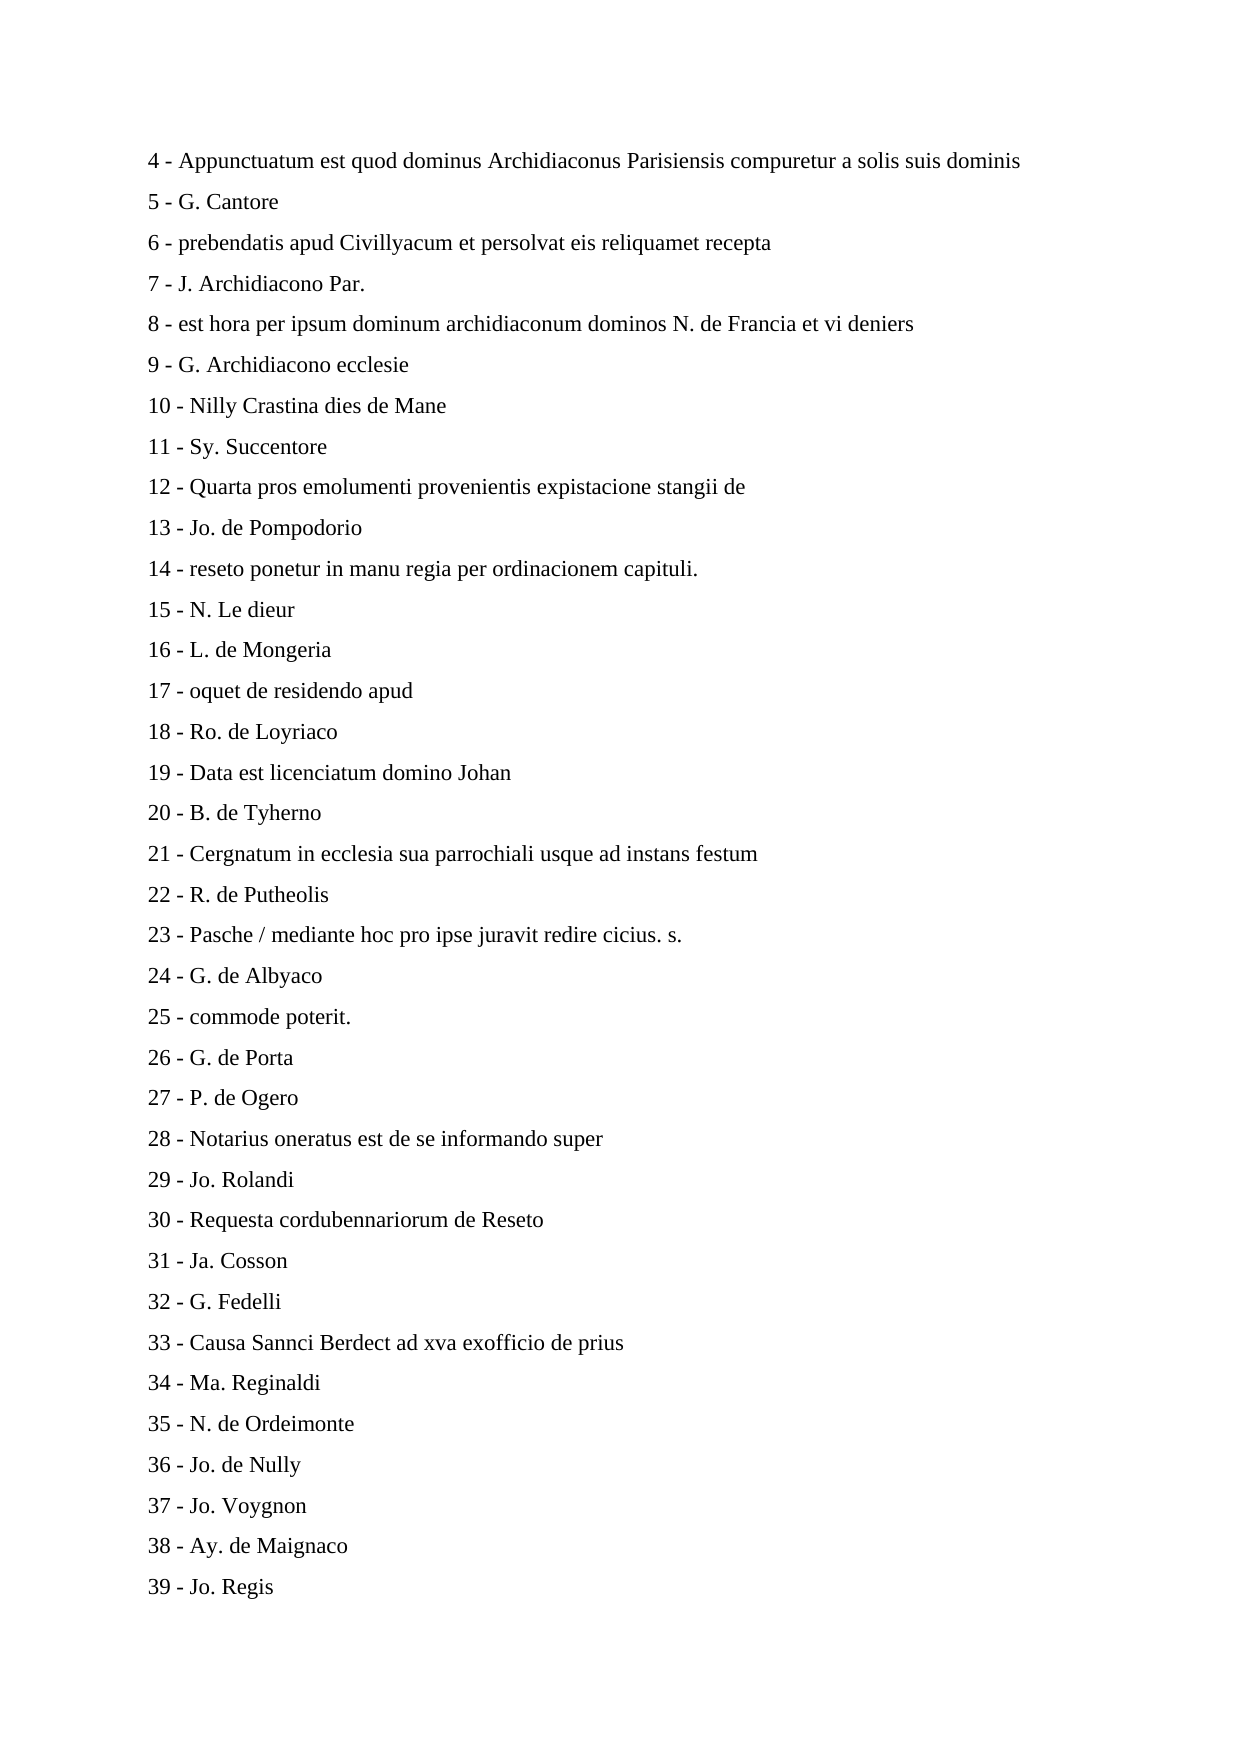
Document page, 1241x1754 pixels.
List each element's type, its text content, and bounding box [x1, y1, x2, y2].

text 32 - G. Fedelli [148, 1288, 1093, 1314]
text 8 - est hora per ipsum dominum archidiaconum dominos N. de Francia et vi deniers [148, 311, 1093, 337]
text 21 - Cergnatum in ecclesia sua parrochiali usque ad instans festum [148, 840, 1093, 866]
text 12 - Quarta pros emolumenti provenientis expistacione stangii de [148, 473, 1093, 500]
text 31 - Ja. Cosson [148, 1247, 1093, 1274]
text 11 - Sy. Succentore [148, 433, 1093, 459]
text 17 - oquet de residendo apud [148, 677, 1093, 703]
text 35 - N. de Ordeimonte [148, 1410, 1093, 1437]
text 38 - Ay. de Maignaco [148, 1532, 1093, 1559]
text 4 - Appunctuatum est quod dominus Archidiaconus Parisiensis compuretur a solis suis dominis [148, 148, 1093, 174]
text 15 - N. Le dieur [148, 596, 1093, 622]
text 27 - P. de Ogero [148, 1084, 1093, 1111]
text 5 - G. Cantore [148, 188, 1093, 215]
text 34 - Ma. Reginaldi [148, 1369, 1093, 1396]
text 23 - Pasche / mediante hoc pro ipse juravit redire cicius. s. [148, 921, 1093, 948]
text 13 - Jo. de Pompodorio [148, 514, 1093, 541]
text 29 - Jo. Rolandi [148, 1166, 1093, 1192]
text 18 - Ro. de Loyriaco [148, 718, 1093, 744]
text 33 - Causa Sannci Berdect ad xva exofficio de prius [148, 1329, 1093, 1355]
text 26 - G. de Porta [148, 1044, 1093, 1070]
text 37 - Jo. Voygnon [148, 1492, 1093, 1518]
text 25 - commode poterit. [148, 1003, 1093, 1029]
text 36 - Jo. de Nully [148, 1451, 1093, 1477]
text 14 - reseto ponetur in manu regia per ordinacionem capituli. [148, 555, 1093, 581]
text 10 - Nilly Crastina dies de Mane [148, 392, 1093, 418]
text 7 - J. Archidiacono Par. [148, 270, 1093, 296]
text 28 - Notarius oneratus est de se informando super [148, 1125, 1093, 1151]
text 20 - B. de Tyherno [148, 799, 1093, 826]
text 16 - L. de Mongeria [148, 636, 1093, 663]
text 30 - Requesta cordubennariorum de Reseto [148, 1207, 1093, 1233]
text 19 - Data est licenciatum domino Johan [148, 758, 1093, 785]
text 9 - G. Archidiacono ecclesie [148, 351, 1093, 378]
text 22 - R. de Putheolis [148, 881, 1093, 907]
text 39 - Jo. Regis [148, 1573, 1093, 1599]
text 6 - prebendatis apud Civillyacum et persolvat eis reliquamet recepta [148, 229, 1093, 255]
text 24 - G. de Albyaco [148, 962, 1093, 988]
